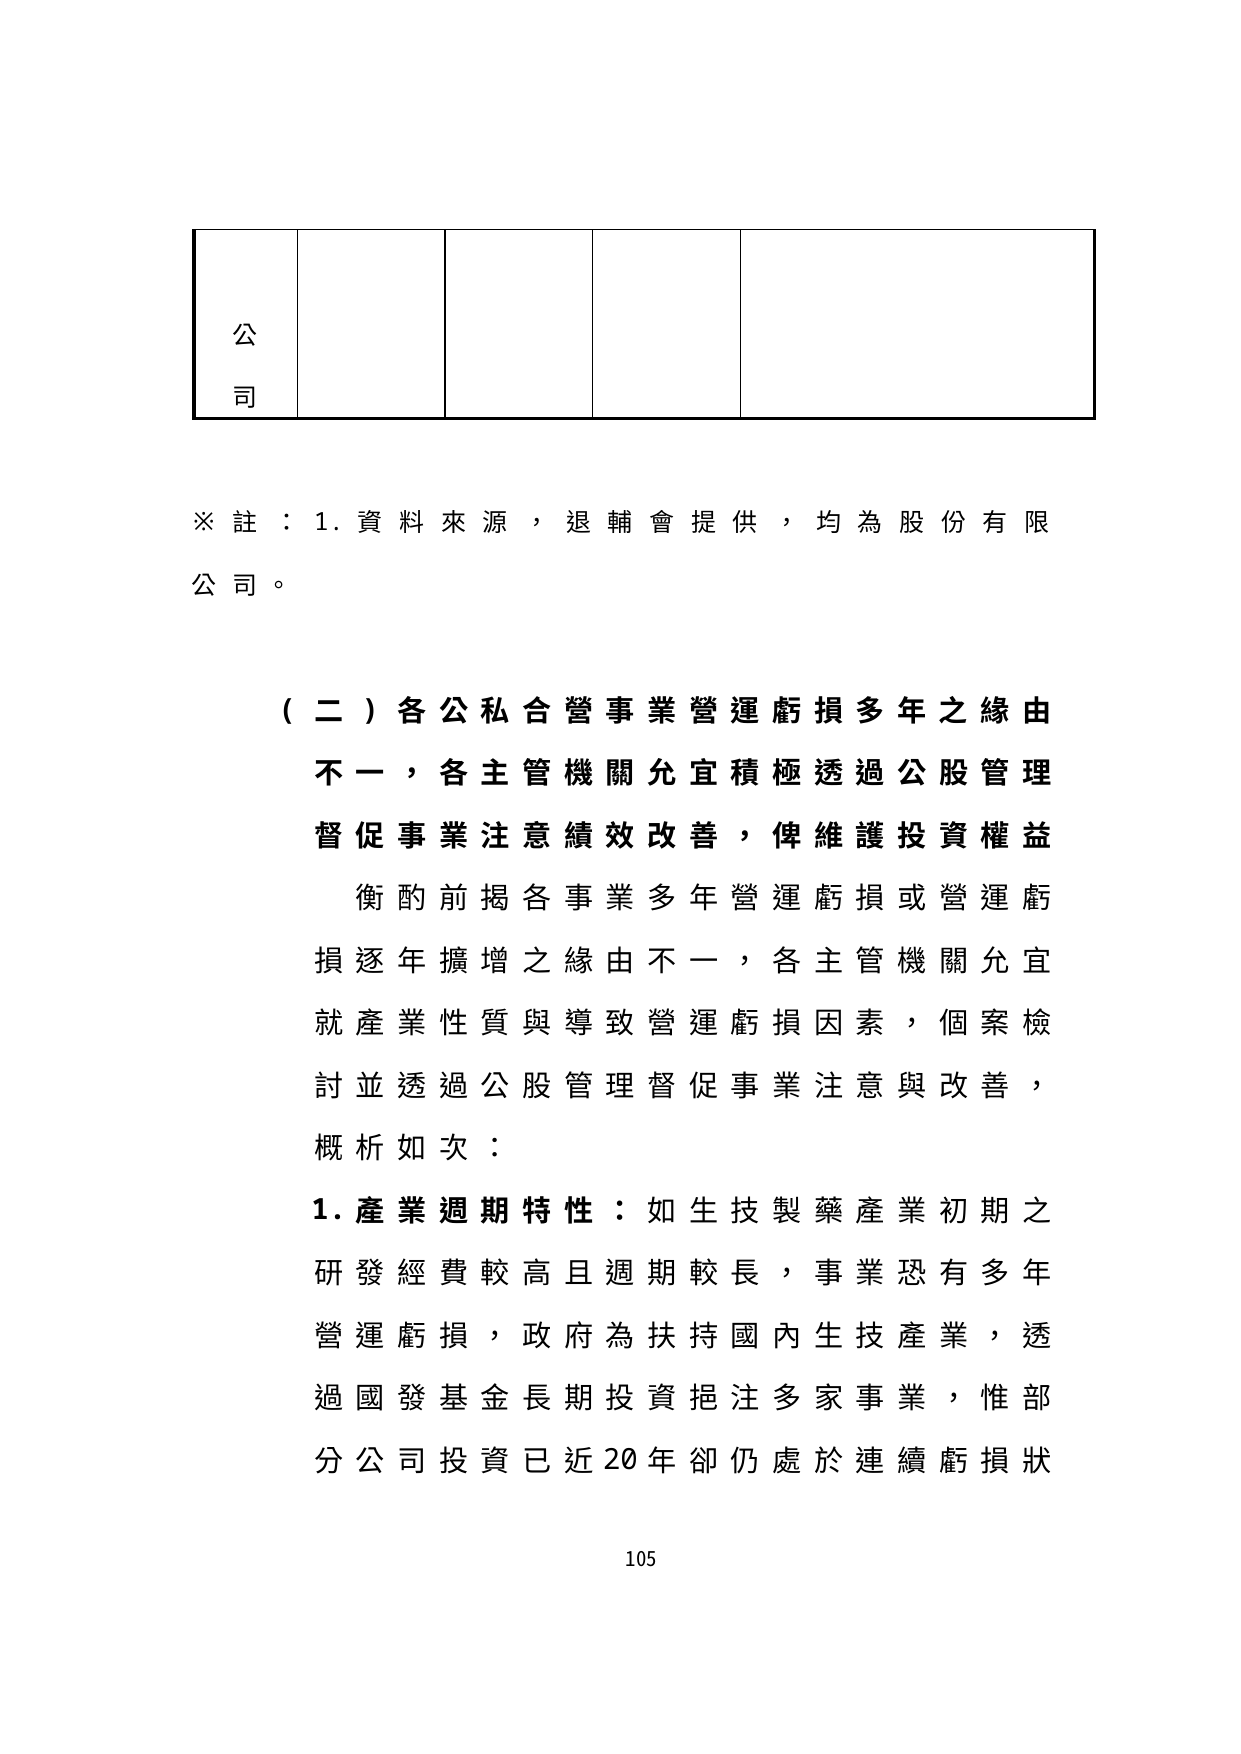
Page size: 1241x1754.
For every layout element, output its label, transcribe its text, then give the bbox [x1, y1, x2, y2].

text 衡酌前揭各事業多年營運虧損或營運虧損逐年擴增之緣由不一，各主管機關允宜就產業性質與導致營運虧損因素，個案檢討並透過公股管理督促事業注意與改善，概析如次： [271, 854, 1058, 1167]
text 1.產業週期特性：如生技製藥產業初期之研發經費較高且週期較長，事業恐有多年營運虧損，政府為扶持國內生技產業，透過國發基金長期投資挹注多家事業，惟部分公司投資已近20年卻仍處於連續虧損狀 [271, 1167, 1058, 1479]
table_cell [446, 230, 592, 417]
table_cell 公司 [196, 230, 297, 417]
table_cell [593, 230, 740, 417]
text (二)各公私合營事業營運虧損多年之緣由不一，各主管機關允宜積極透過公股管理督促事業注意績效改善，俾維護投資權益 [242, 667, 1058, 854]
text ※註：1.資料來源，退輔會提供，均為股份有限公司。 [183, 479, 1058, 604]
table_cell [741, 230, 1093, 417]
table_cell [298, 230, 444, 417]
